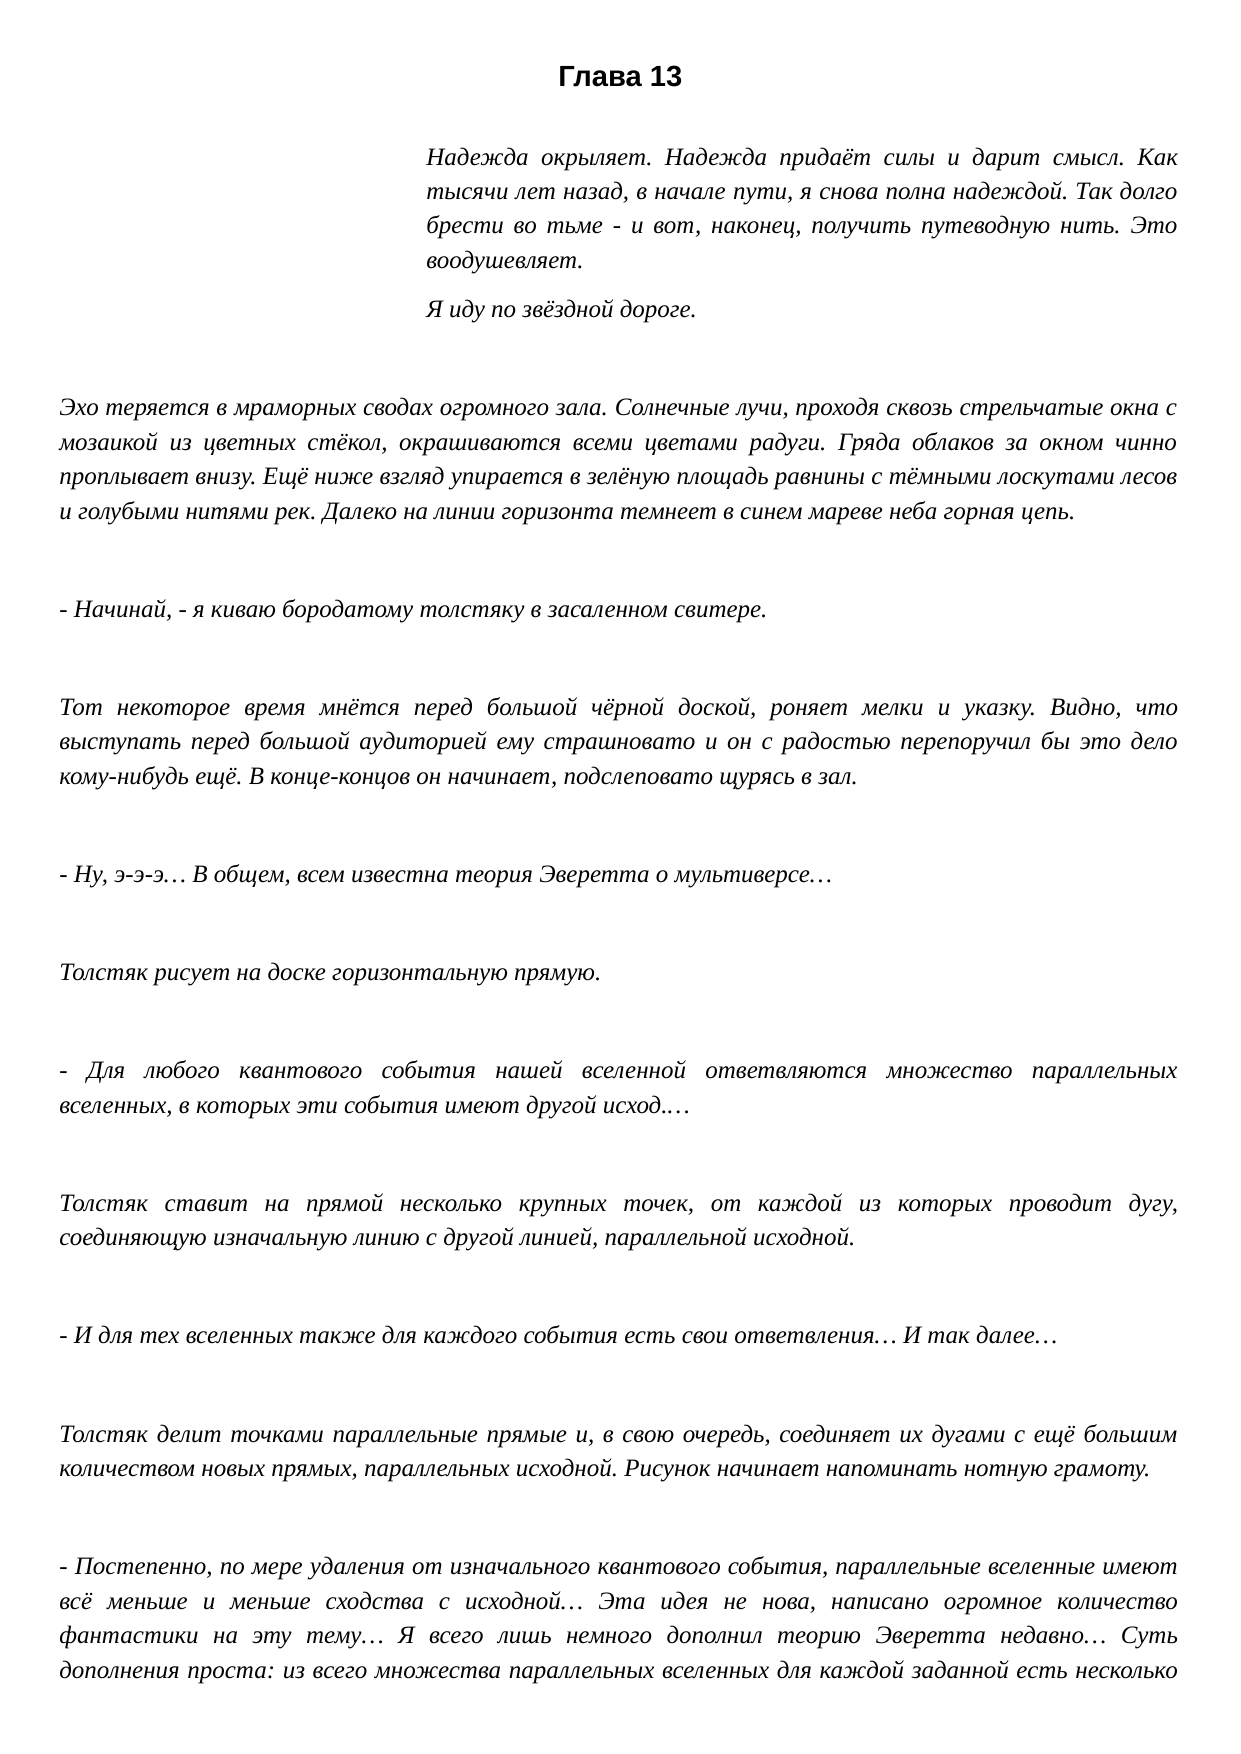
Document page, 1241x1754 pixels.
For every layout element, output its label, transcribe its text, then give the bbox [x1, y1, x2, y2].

text Надежда окрыляет. Надежда придаёт силы и дарит смысл. Как тысячи лет назад, в начале пути, я снова полна надеждой. Так долго брести во тьме - и вот, наконец, получить путеводную нить. Это воодушевляет. [426, 142, 1181, 274]
text Тот некоторое время мнётся перед большой чёрной доской, роняет мелки и указку. Видно, что выступать перед большой аудиторией ему страшновато и он с радостью перепоручил бы это дело кому-нибудь ещё. В конце-концов он начинает, подслеповато щурясь в зал. [59, 692, 1181, 790]
text - Ну, э-э-э… В общем, всем известна теория Эверетта о мультиверсе… [59, 859, 1181, 888]
text Толстяк ставит на прямой несколько крупных точек, от каждой из которых проводит дугу, соединяющую изначальную линию с другой линией, параллельной исходной. [59, 1188, 1181, 1251]
text - И для тех вселенных также для каждого события есть свои ответвления… И так далее… [59, 1321, 1181, 1349]
text Я иду по звёздной дороге. [426, 294, 1181, 323]
text Эхо теряется в мраморных сводах огромного зала. Солнечные лучи, проходя сквозь стрельчатые окна с мозаикой из цветных стёкол, окрашиваются всеми цветами радуги. Гряда облаков за окном чинно проплывает внизу. Ещё ниже взгляд упирается в зелёную площадь равнины с тёмными лоскутами лесов и голубыми нитями рек. Далеко на линии горизонта темнеет в синем мареве неба горная цепь. [59, 392, 1181, 524]
text Толстяк делит точками параллельные прямые и, в свою очередь, соединяет их дугами с ещё большим количеством новых прямых, параллельных исходной. Рисунок начинает напоминать нотную грамоту. [59, 1419, 1181, 1482]
text - Для любого квантового события нашей вселенной ответвляются множество параллельных вселенных, в которых эти события имеют другой исход.… [59, 1055, 1181, 1118]
subtitle Глава 13 [59, 59, 1181, 93]
text - Начинай, - я киваю бородатому толстяку в засаленном свитере. [59, 594, 1181, 623]
text Толстяк рисует на доске горизонтальную прямую. [59, 957, 1181, 986]
text - Постепенно, по мере удаления от изначального квантового события, параллельные вселенные имеют всё меньше и меньше сходства с исходной… Эта идея не нова, написано огромное количество фантастики на эту тему… Я всего лишь немного дополнил теорию Эверетта недавно… Суть дополнения проста: из всего множества параллельных вселенных для каждой заданной есть несколько [59, 1551, 1181, 1683]
